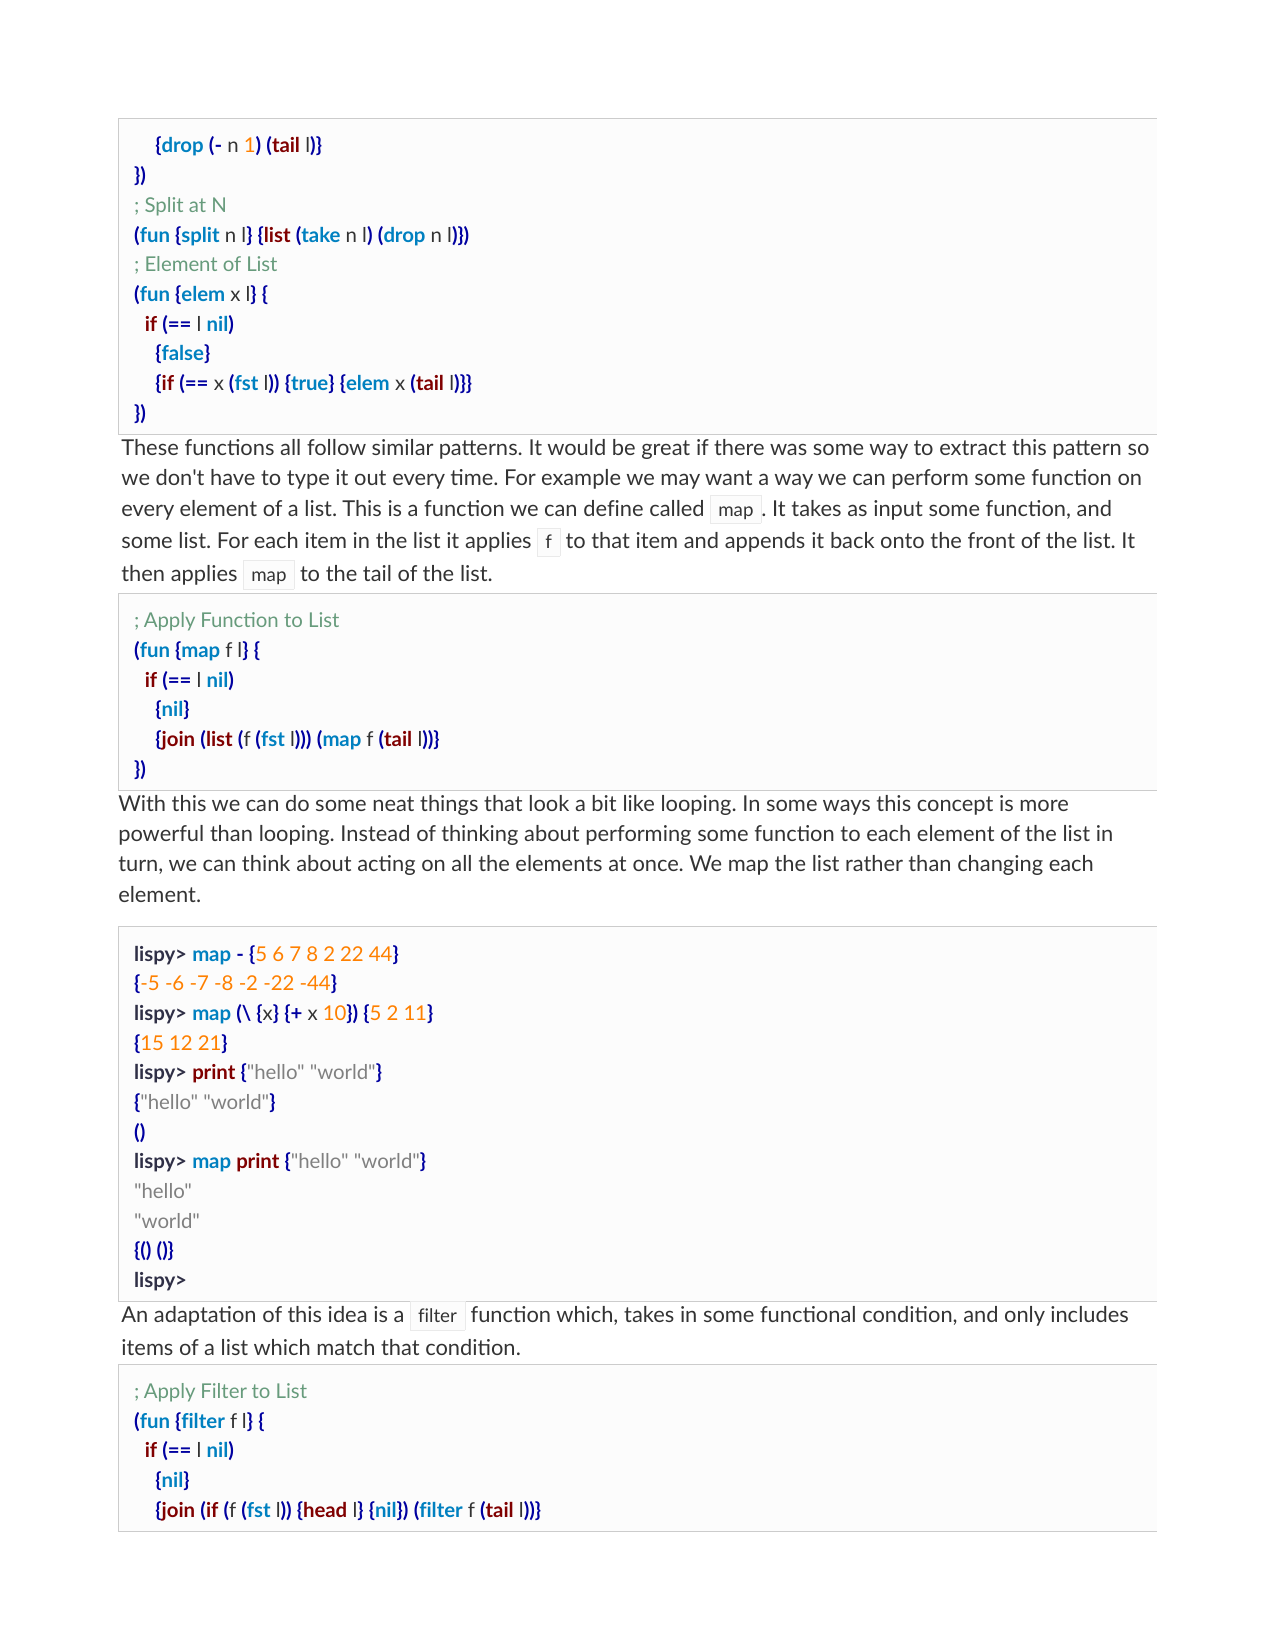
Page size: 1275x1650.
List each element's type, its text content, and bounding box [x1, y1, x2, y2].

text ; Split at N [119, 177, 1157, 207]
text lispy> [119, 1253, 1157, 1301]
text lispy> map - {5 6 7 8 2 22 44} [119, 927, 1157, 956]
text lispy> map print {"hello" "world"} [119, 1134, 1157, 1164]
text {if (== x (fst l)) {true} {elem x (tail l)}} [119, 356, 1157, 385]
text {drop (- n 1) (tail l)} [119, 119, 1157, 148]
text {nil} [119, 682, 1157, 712]
text An adaptation of this idea is a filter function which, takes in some functional condition, and only includes items of a list which match that condition. [121, 1302, 1154, 1360]
text These functions all follow similar patterns. It would be great if there was some way to extract this pattern so we don't have to type it out every time. For example we may want a way we can perform some function on every element of a list. This is a function we can define called map. It takes as input some function, and some list. For each item in the list it applies f to that item and appends it back onto the front of the list. It then applies map to the tail of the list. [121, 435, 1154, 589]
text }) [119, 148, 1157, 177]
text {join (list (f (fst l))) (map f (tail l))} [119, 712, 1157, 741]
text if (== l nil) [119, 296, 1157, 326]
text With this we can do some neat things that look a bit like looping. In some ways this concept is more powerful than looping. Instead of thinking about performing some function to each element of the list in turn, we can think about acting on all the elements at once. We map the list rather than changing each element. [118, 791, 1157, 907]
text (fun {split n l} {list (take n l) (drop n l)}) [119, 207, 1157, 237]
text }) [119, 385, 1157, 434]
text (fun {map f l} { [119, 623, 1157, 652]
text {nil} [119, 1453, 1157, 1483]
text {() ()} [119, 1223, 1157, 1253]
text (fun {filter f l} { [119, 1393, 1157, 1423]
text {join (if (f (fst l)) {head l} {nil}) (filter f (tail l))} [119, 1483, 1157, 1531]
text (fun {elem x l} { [119, 267, 1157, 296]
text ; Element of List [119, 237, 1157, 267]
text {"hello" "world"} [119, 1074, 1157, 1104]
text if (== l nil) [119, 652, 1157, 682]
text {false} [119, 326, 1157, 356]
text "hello" [119, 1164, 1157, 1193]
text {-5 -6 -7 -8 -2 -22 -44} [119, 956, 1157, 986]
text ; Apply Filter to List [119, 1365, 1157, 1393]
text lispy> print {"hello" "world"} [119, 1045, 1157, 1074]
text ; Apply Function to List [119, 594, 1157, 623]
text lispy> map (\ {x} {+ x 10}) {5 2 11} [119, 986, 1157, 1015]
text {15 12 21} [119, 1015, 1157, 1045]
text "world" [119, 1193, 1157, 1223]
text () [119, 1104, 1157, 1134]
text if (== l nil) [119, 1423, 1157, 1453]
text }) [119, 741, 1157, 790]
